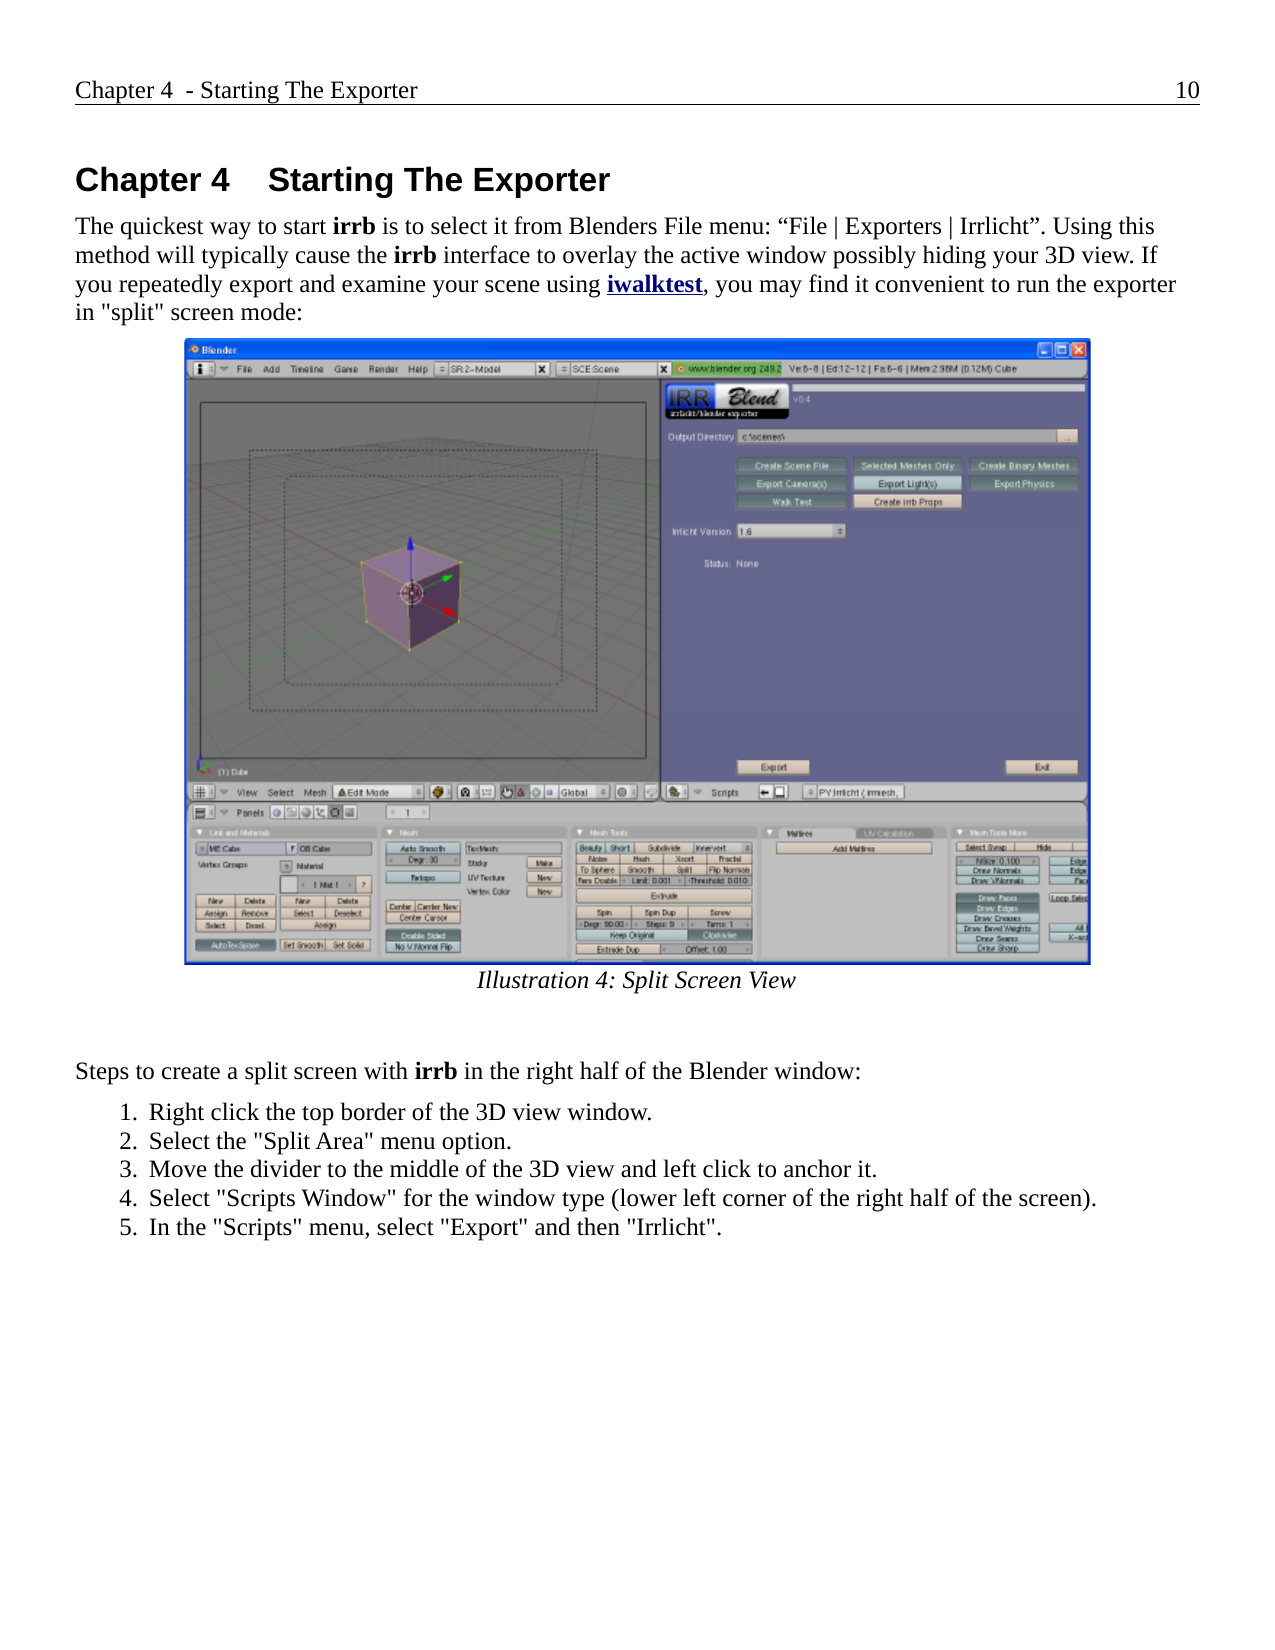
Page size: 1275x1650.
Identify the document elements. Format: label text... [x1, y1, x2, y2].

text Steps to create a split screen with irrb in the right half of the Blender window: [75, 1056, 1200, 1084]
list Select "Scripts Window" for the window type (lower left corner of the right half of the screen). [119, 1183, 1200, 1212]
text The quickest way to start irrb is to select it from Blenders File menu: “File | Exporters | Irrlicht”. Using this method will typically cause the irrb interface to overlay the active window possibly hiding your 3D view. If you repeatedly export and examine your scene using iwalktest, you may find it convenient to run the exporter in "split" screen mode: [75, 211, 1200, 326]
list Move the divider to the middle of the 3D view and left click to anchor it. [119, 1154, 1200, 1183]
list In the "Scripts" menu, select "Export" and then "Irrlicht". [119, 1212, 1200, 1241]
picture [184, 338, 1091, 965]
subtitle Starting The Exporter [75, 160, 1200, 199]
list Right click the top border of the 3D view window. [119, 1097, 1200, 1126]
list Select the "Split Area" menu option. [119, 1126, 1200, 1154]
text Illustration 4: Split Screen View [184, 965, 1091, 994]
